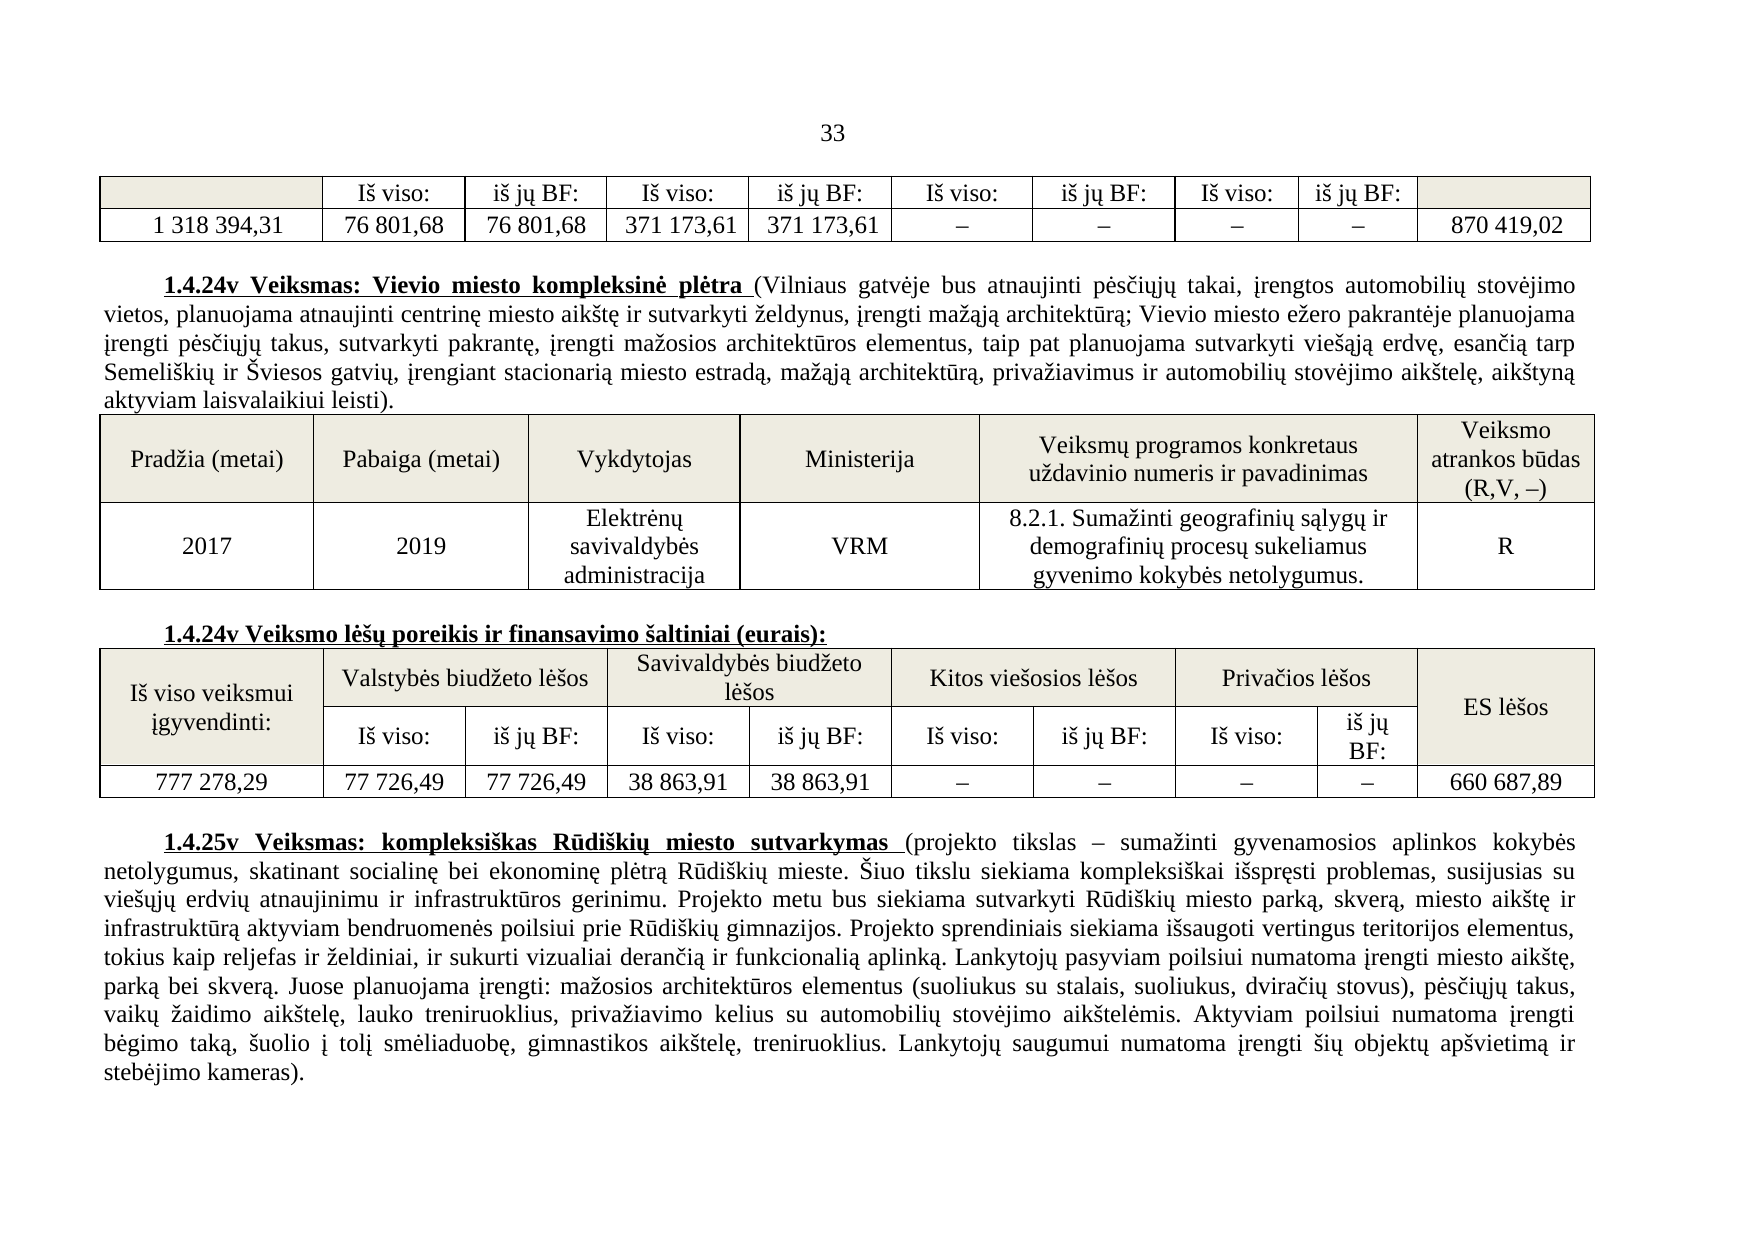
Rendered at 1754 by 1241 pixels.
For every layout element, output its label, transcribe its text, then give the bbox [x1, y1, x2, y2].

table_header [1418, 177, 1590, 208]
table_header Savivaldybės biudžeto lėšos [608, 649, 891, 706]
table_header Pradžia (metai) [101, 415, 313, 502]
table_cell iš jų BF: [1033, 177, 1174, 208]
table_header Kitos viešosios lėšos [892, 649, 1175, 706]
text 1.4.24v Veiksmas: Vievio miesto kompleksinė plėtra (Vilniaus gatvėje bus atnaujinti pėsčiųjų takai, įrengtos automobilių stovėjimo vietos, planuojama atnaujinti centrinę miesto aikštę ir sutvarkyti želdynus, įrengti mažąją architektūrą; Vievio miesto ežero pakrantėje planuojama įrengti pėsčiųjų takus, sutvarkyti pakrantę, įrengti mažosios architektūros elementus, taip pat planuojama sutvarkyti viešąją erdvę, esančią tarp Semeliškių ir Šviesos gatvių, įrengiant stacionarią miesto estradą, mažąją architektūrą, privažiavimus ir automobilių stovėjimo aikštelę, aikštyną aktyviam laisvalaikiui leisti). [103, 271, 1577, 414]
table_header Iš viso veiksmui įgyvendinti: [101, 649, 323, 764]
table_header Veiksmų programos konkretaus uždavinio numeris ir pavadinimas [980, 415, 1417, 502]
table_cell R [1418, 503, 1594, 589]
table_cell Iš viso: [1176, 177, 1298, 208]
table_cell – [1176, 766, 1317, 797]
table_header Pabaiga (metai) [314, 415, 528, 502]
table_cell 38 863,91 [750, 766, 891, 797]
table_cell 1 318 394,31 [101, 209, 322, 241]
table_cell – [892, 209, 1032, 241]
table_header Vykdytojas [529, 415, 739, 502]
table_cell – [892, 766, 1033, 797]
table_cell Iš viso: [892, 707, 1033, 764]
table_cell Iš viso: [323, 177, 464, 208]
table_header Privačios lėšos [1176, 649, 1417, 706]
table_header [101, 177, 322, 208]
table_cell 77 726,49 [324, 766, 465, 797]
table_header ES lėšos [1418, 649, 1594, 764]
text 1.4.25v Veiksmas: kompleksiškas Rūdiškių miesto sutvarkymas (projekto tikslas – sumažinti gyvenamosios aplinkos kokybės netolygumus, skatinant socialinę bei ekonominę plėtrą Rūdiškių mieste. Šiuo tikslu siekiama kompleksiškai išspręsti problemas, susijusias su viešųjų erdvių atnaujinimu ir infrastruktūros gerinimu. Projekto metu bus siekiama sutvarkyti Rūdiškių miesto parką, skverą, miesto aikštę ir infrastruktūrą aktyviam bendruomenės poilsiui prie Rūdiškių gimnazijos. Projekto sprendiniais siekiama išsaugoti vertingus teritorijos elementus, tokius kaip reljefas ir želdiniai, ir sukurti vizualiai derančią ir funkcionalią aplinką. Lankytojų pasyviam poilsiui numatoma įrengti miesto aikštę, parką bei skverą. Juose planuojama įrengti: mažosios architektūros elementus (suoliukus su stalais, suoliukus, dviračių stovus), pėsčiųjų takus, vaikų žaidimo aikštelę, lauko treniruoklius, privažiavimo kelius su automobilių stovėjimo aikštelėmis. Aktyviam poilsiui numatoma įrengti bėgimo taką, šuolio į tolį smėliaduobę, gimnastikos aikštelę, treniruoklius. Lankytojų saugumui numatoma įrengti šių objektų apšvietimą ir stebėjimo kameras). [103, 827, 1577, 1086]
table_cell 2017 [101, 503, 313, 589]
table_cell Elektrėnų savivaldybės administracija [529, 503, 739, 589]
table_cell iš jų BF: [1299, 177, 1417, 208]
table_cell 38 863,91 [608, 766, 749, 797]
table_cell VRM [741, 503, 979, 589]
table_cell Iš viso: [1176, 707, 1317, 764]
table_header Veiksmo atrankos būdas (R,V, –) [1418, 415, 1594, 502]
table_cell iš jų BF: [1318, 707, 1417, 764]
table_cell iš jų BF: [466, 707, 607, 764]
table_cell 76 801,68 [323, 209, 464, 241]
table_header Valstybės biudžeto lėšos [324, 649, 607, 706]
table_cell 660 687,89 [1418, 766, 1594, 797]
table_cell 777 278,29 [101, 766, 323, 797]
table_cell Iš viso: [324, 707, 465, 764]
table_cell iš jų BF: [1034, 707, 1175, 764]
table_cell 371 173,61 [607, 209, 748, 241]
table_cell 371 173,61 [749, 209, 891, 241]
table_cell 2019 [314, 503, 528, 589]
table_cell Iš viso: [607, 177, 748, 208]
table_cell – [1034, 766, 1175, 797]
table_cell Iš viso: [608, 707, 749, 764]
table_cell iš jų BF: [466, 177, 606, 208]
table_cell Iš viso: [892, 177, 1032, 208]
table_cell iš jų BF: [749, 177, 891, 208]
table_cell 8.2.1. Sumažinti geografinių sąlygų ir demografinių procesų sukeliamus gyvenimo kokybės netolygumus. [980, 503, 1417, 589]
table_cell – [1318, 766, 1417, 797]
table_cell 870 419,02 [1418, 209, 1590, 241]
table_cell – [1299, 209, 1417, 241]
table_cell 77 726,49 [466, 766, 607, 797]
table_header Ministerija [741, 415, 979, 502]
table_cell iš jų BF: [750, 707, 891, 764]
table_cell – [1033, 209, 1174, 241]
text 1.4.24v Veiksmo lėšų poreikis ir finansavimo šaltiniai (eurais): [89, 619, 1577, 647]
table_cell 76 801,68 [466, 209, 606, 241]
table_cell – [1176, 209, 1298, 241]
